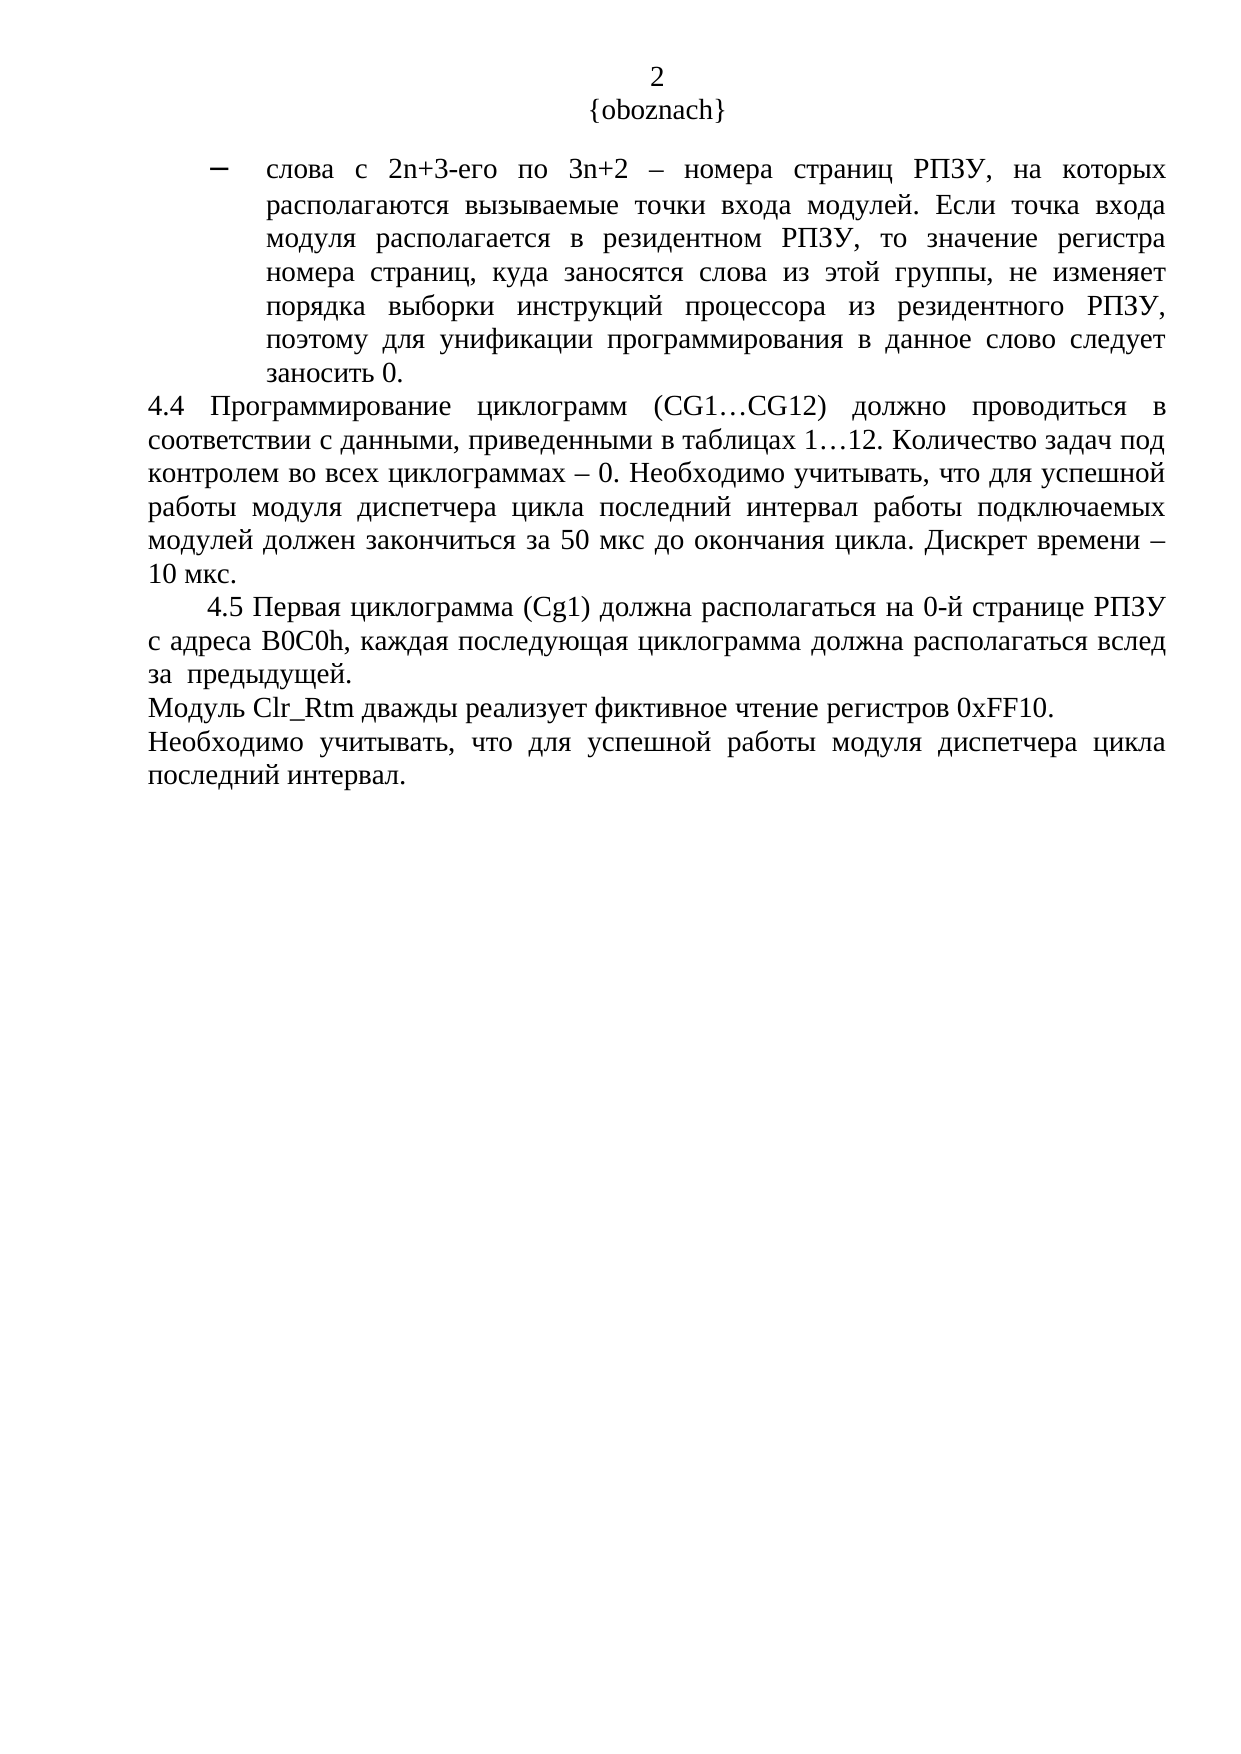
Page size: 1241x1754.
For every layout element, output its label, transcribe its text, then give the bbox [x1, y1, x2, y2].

list Модуль Clr_Rtm дважды реализует фиктивное чтение регистров 0xFF10. [148, 690, 1166, 724]
list слова с 2n+3-его по 3n+2 – номера страниц РПЗУ, на которых располагаются вызываемые точки входа модулей. Если точка входа модуля располагается в резидентном РПЗУ, то значение регистра номера страниц, куда заносятся слова из этой группы, не изменяет порядка выборки инструкций процессора из резидентного РПЗУ, поэтому для унификации программирования в данное слово следует заносить 0. [207, 148, 1166, 388]
text Необходимо учитывать, что для успешной работы модуля диспетчера цикла последний интервал. [148, 724, 1166, 791]
text 4.5 Первая циклограмма (Cg1) должна располагаться на 0-й странице РПЗУ с адреса B0C0h, каждая последующая циклограмма должна располагаться вслед за предыдущей. [148, 590, 1166, 690]
text 4.4 Программирование циклограмм (CG1…CG12) должно проводиться в соответствии с данными, приведенными в таблицах 1…12. Количество задач под контролем во всех циклограммах – 0. Необходимо учитывать, что для успешной работы модуля диспетчера цикла последний интервал работы подключаемых модулей должен закончиться за 50 мкс до окончания цикла. Дискрет времени – 10 мкс. [148, 388, 1166, 590]
